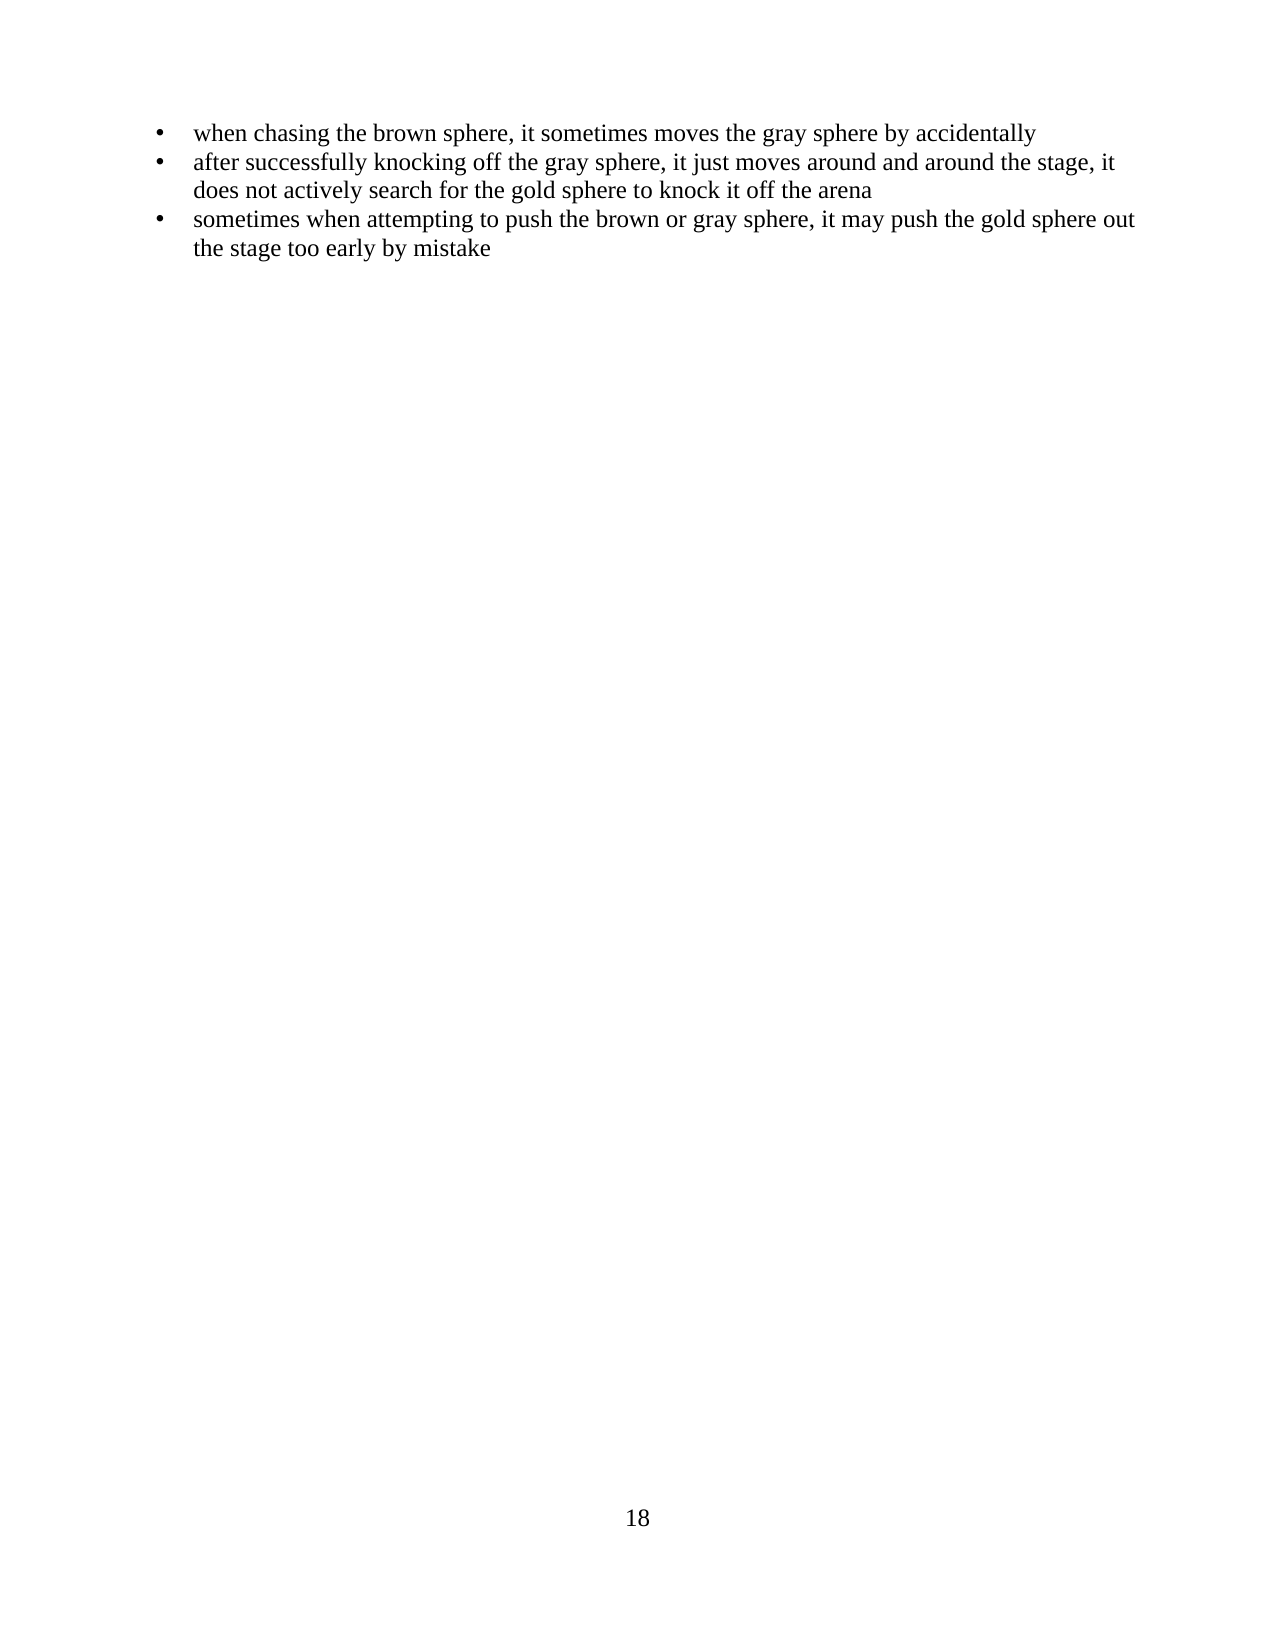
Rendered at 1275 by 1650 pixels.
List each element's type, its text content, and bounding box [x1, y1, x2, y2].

list when chasing the brown sphere, it sometimes moves the gray sphere by accidentally [156, 118, 1157, 147]
list sometimes when attempting to push the brown or gray sphere, it may push the gold sphere out the stage too early by mistake [156, 204, 1157, 262]
list after successfully knocking off the gray sphere, it just moves around and around the stage, it does not actively search for the gold sphere to knock it off the arena [156, 147, 1157, 204]
